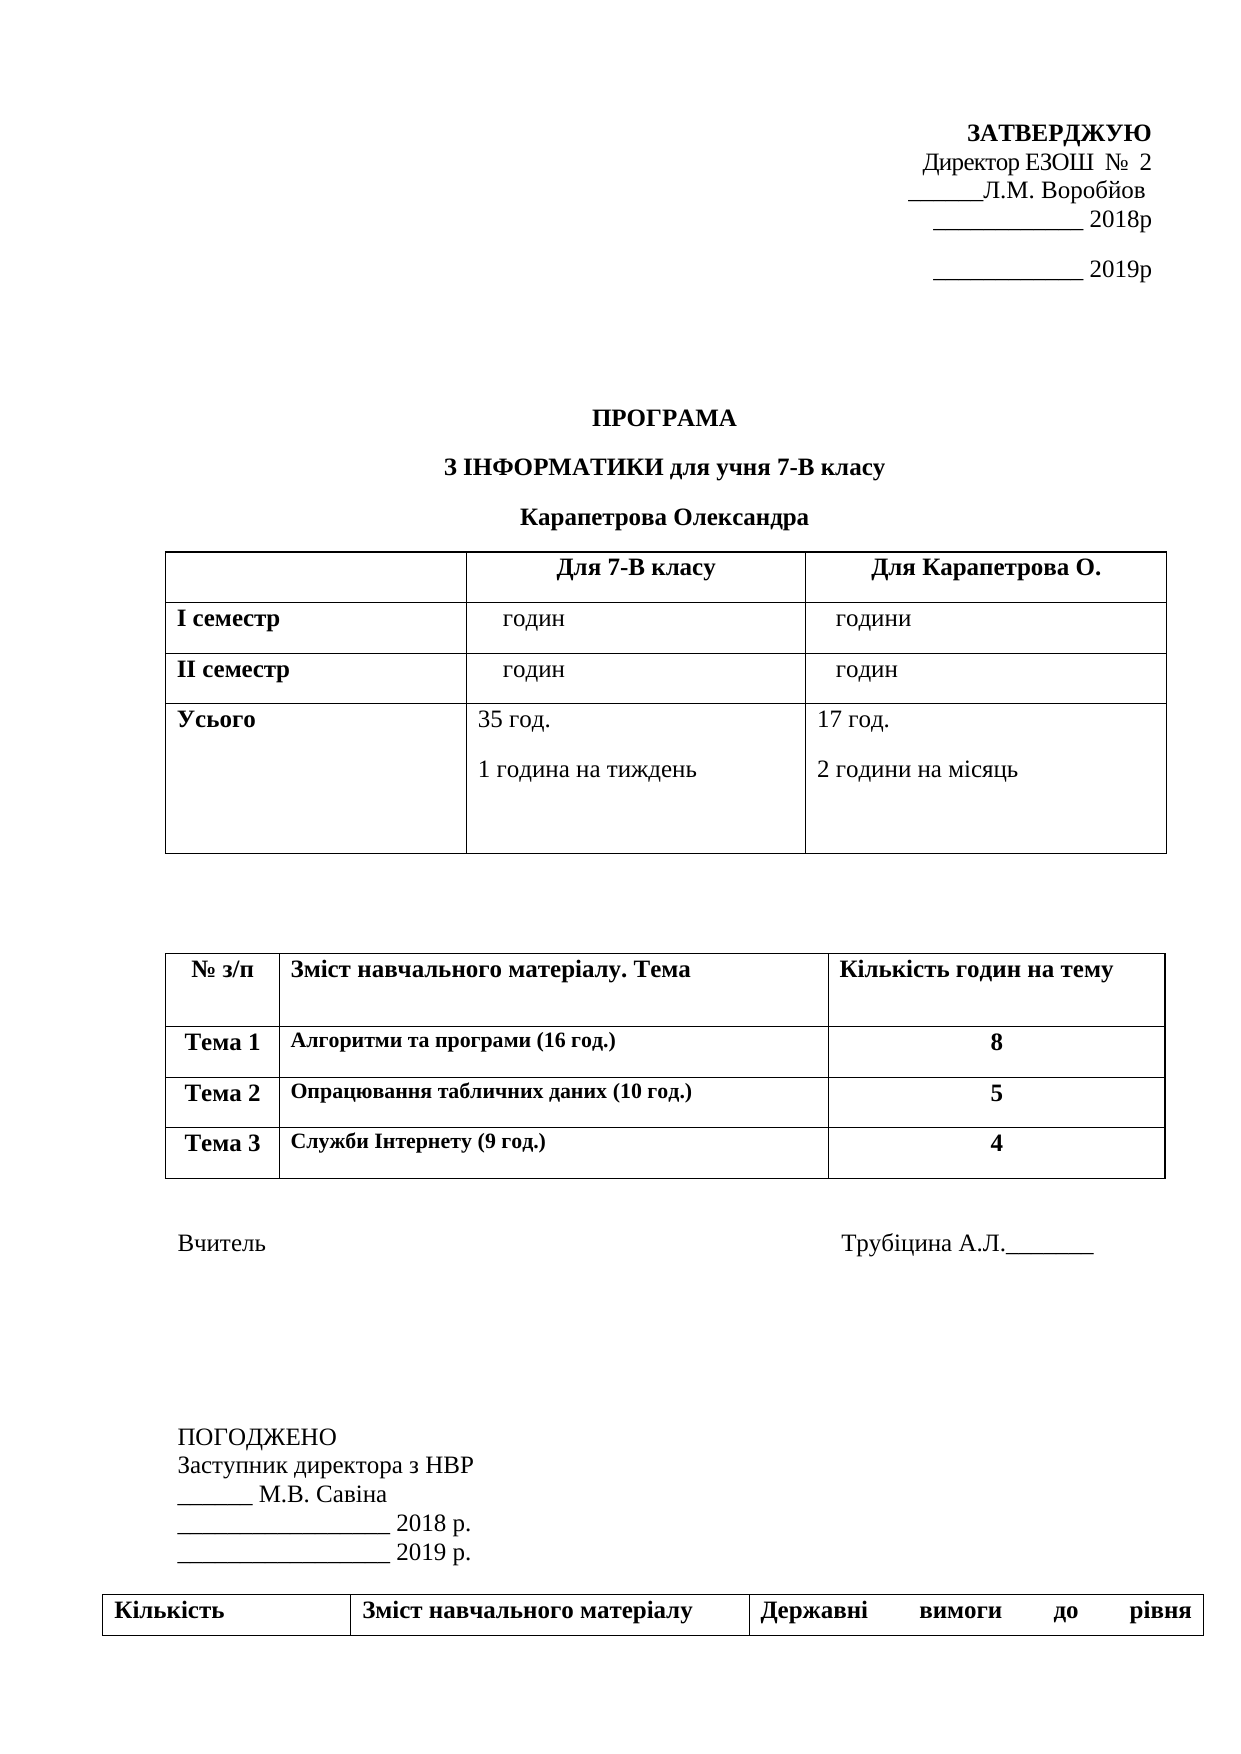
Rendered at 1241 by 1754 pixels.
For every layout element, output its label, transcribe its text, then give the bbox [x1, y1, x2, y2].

text ПОГОДЖЕНО [177, 1422, 1152, 1451]
text ____________ 2019р [177, 254, 1152, 283]
text ______ М.В. Савіна [177, 1479, 1152, 1508]
table_cell годин [806, 654, 1166, 703]
table_header Кількість [103, 1595, 350, 1635]
table_cell 5 [829, 1078, 1164, 1127]
text ПРОГРАМА [177, 403, 1152, 431]
table_cell Усього [166, 704, 466, 853]
text З ІНФОРМАТИКИ для учня 7-В класу [177, 452, 1152, 481]
table_header Для Карапетрова О. [806, 553, 1166, 602]
text Карапетрова Олександра [177, 502, 1152, 531]
table_cell Служби Інтернету (9 год.) [280, 1128, 828, 1178]
table_cell 17 год. 2 години на місяць [806, 704, 1166, 853]
text Заступник директора з НВР [177, 1451, 1152, 1479]
table_cell годин [467, 603, 805, 653]
table_cell Опрацювання табличних даних (10 год.) [280, 1078, 828, 1127]
table_header Кількість годин на тему [829, 954, 1164, 1026]
table_header Зміст навчального матеріалу. Тема [280, 954, 828, 1026]
table_header Державні вимоги до рівня [750, 1595, 1203, 1635]
table_cell ІІ семестр [166, 654, 466, 703]
table_cell 35 год. 1 година на тиждень [467, 704, 805, 853]
table_cell І семестр [166, 603, 466, 653]
table_cell години [806, 603, 1166, 653]
table_cell Тема 2 [166, 1078, 279, 1127]
table_cell Тема 3 [166, 1128, 279, 1178]
table_header Зміст навчального матеріалу [351, 1595, 749, 1635]
table_cell 8 [829, 1027, 1164, 1077]
text _________________ 2019 р. [177, 1537, 1152, 1566]
table_header № з/п [166, 954, 279, 1026]
text _________________ 2018 р. [177, 1508, 1152, 1537]
table_header [166, 553, 466, 602]
table_header Для 7-В класу [467, 553, 805, 602]
text Вчитель Трубіцина А.Л._______ [177, 1228, 1152, 1257]
table_cell Тема 1 [166, 1027, 279, 1077]
text ЗАТВЕРДЖУЮ Директор ЕЗОШ № 2 ______Л.М. Воробйов ____________ 2018р [177, 118, 1152, 233]
table_cell годин [467, 654, 805, 703]
table_cell 4 [829, 1128, 1164, 1178]
table_cell Алгоритми та програми (16 год.) [280, 1027, 828, 1077]
